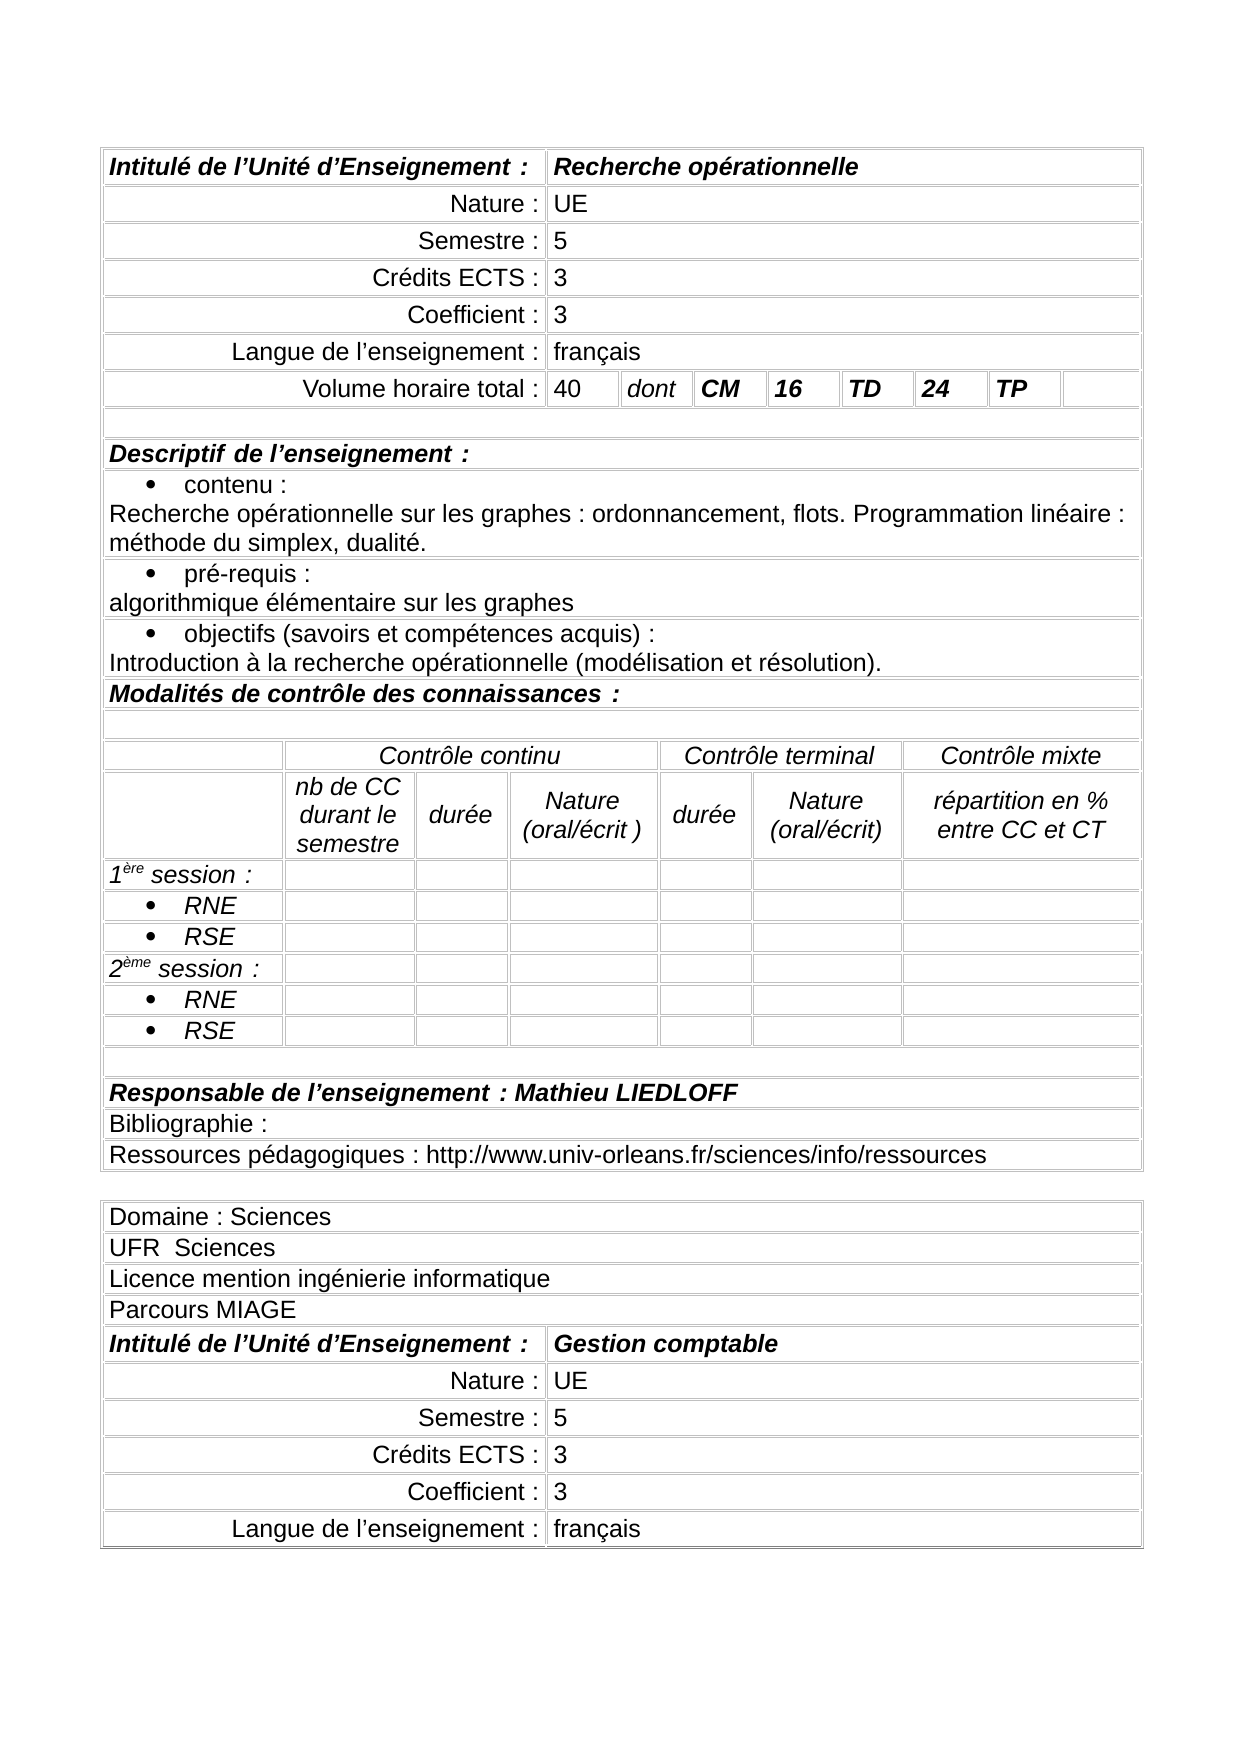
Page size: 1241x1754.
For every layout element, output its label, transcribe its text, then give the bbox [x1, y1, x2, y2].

table_cell TP [990, 372, 1060, 406]
table_cell [902, 858, 1142, 889]
table_cell Semestre : [102, 1398, 546, 1435]
table_cell Volume horaire total : [102, 369, 546, 406]
table_cell 2ème session : [102, 951, 283, 982]
table_cell Coefficient : [102, 1472, 546, 1509]
table_cell français [546, 1509, 1142, 1546]
table_cell [511, 955, 657, 982]
table_cell [754, 955, 901, 982]
table_cell [102, 707, 1142, 738]
table_cell Descriptif de l’enseignement : [102, 437, 1142, 468]
table_cell Intitulé de l’Unité d’Enseignement : [102, 1324, 546, 1361]
table_cell [102, 1045, 1142, 1076]
table_cell RNE [102, 889, 283, 920]
table_cell Gestion comptable [546, 1324, 1142, 1361]
table_cell [511, 892, 657, 920]
table_cell Contrôle continu [286, 742, 657, 769]
table_cell [286, 1017, 414, 1044]
table_cell [902, 951, 1142, 982]
table_cell Parcours MIAGE [102, 1293, 1142, 1324]
table_cell [511, 1017, 657, 1044]
table_cell [661, 986, 751, 1013]
table_cell RSE [102, 1014, 282, 1044]
table_cell 1ère session : [102, 858, 283, 889]
table_cell [286, 924, 414, 951]
table_cell [511, 861, 657, 889]
table_cell français [546, 332, 1142, 369]
table_cell Contrôle mixte [902, 738, 1142, 769]
table_cell CM [695, 372, 766, 406]
table_cell Semestre : [102, 221, 546, 258]
table_cell 24 [916, 372, 987, 406]
table_cell [754, 986, 901, 1013]
table_cell [286, 986, 414, 1013]
table_cell [417, 861, 507, 889]
table_cell [754, 1017, 901, 1044]
table_cell pré-requis : algorithmique élémentaire sur les graphes [102, 556, 1142, 616]
table_cell [417, 892, 507, 920]
table_cell [417, 924, 507, 951]
table_cell Nature (oral/écrit ) [511, 773, 657, 858]
table_cell [511, 924, 657, 951]
table_cell [102, 406, 1142, 437]
table_cell durée [417, 773, 507, 858]
table_cell Licence mention ingénierie informatique [102, 1262, 1142, 1293]
table_cell Coefficient : [102, 295, 546, 332]
table_cell [286, 861, 414, 889]
table_cell [902, 920, 1142, 951]
table_cell Crédits ECTS : [102, 258, 546, 295]
table_cell [661, 924, 751, 951]
table_cell [417, 955, 507, 982]
table_cell [754, 861, 901, 889]
table_cell [286, 955, 414, 982]
table_cell 3 [546, 295, 1142, 332]
table_cell Bibliographie : [102, 1107, 1142, 1138]
table_cell [754, 892, 901, 920]
table_cell RSE [102, 920, 283, 951]
table_cell 5 [546, 221, 1142, 258]
table_cell [661, 861, 751, 889]
table_cell RNE [102, 982, 283, 1013]
table_cell Nature (oral/écrit) [754, 773, 901, 858]
table_cell répartition en % entre CC et CT [902, 769, 1142, 858]
table_cell [102, 769, 283, 858]
table_cell [286, 892, 414, 920]
table_cell [754, 924, 901, 951]
table_cell UFR Sciences [102, 1231, 1142, 1262]
table_cell [511, 986, 657, 1013]
table_cell 3 [546, 1472, 1142, 1509]
table_cell nb de CC durant le semestre [286, 773, 414, 858]
table_cell 40 [548, 372, 618, 406]
table_cell Langue de l’enseignement : [102, 1509, 546, 1546]
table_cell [417, 1017, 507, 1044]
table_cell [661, 892, 751, 920]
table_cell [417, 986, 507, 1013]
table_cell [661, 955, 751, 982]
table_cell 16 [769, 372, 839, 406]
table_cell Nature : [102, 1361, 546, 1398]
table_cell Crédits ECTS : [102, 1435, 546, 1472]
table_cell 3 [546, 1435, 1142, 1472]
table_cell Responsable de l’enseignement : Mathieu LIEDLOFF [102, 1076, 1142, 1107]
table_cell Recherche opérationnelle [546, 148, 1142, 184]
table_cell Intitulé de l’Unité d’Enseignement : [102, 148, 546, 184]
table_cell [661, 1017, 751, 1044]
table_cell objectifs (savoirs et compétences acquis) : Introduction à la recherche opérationnelle (modélisation et résolution). [102, 616, 1142, 676]
table_cell durée [661, 773, 751, 858]
table_cell 5 [546, 1398, 1142, 1435]
table_cell Contrôle terminal [661, 742, 901, 769]
table_cell Ressources pédagogiques : http://www.univ-orleans.fr/sciences/info/ressources [102, 1138, 1142, 1169]
table_cell [902, 889, 1142, 920]
table_cell Langue de l’enseignement : [102, 332, 546, 369]
table_cell 3 [546, 258, 1142, 295]
table_cell Nature : [102, 184, 546, 221]
table_cell [1062, 369, 1142, 406]
table_cell contenu : Recherche opérationnelle sur les graphes : ordonnancement, flots. Programmation linéaire : méthode du simplex, dualité. [102, 468, 1142, 556]
table_header Domaine : Sciences [104, 1203, 1141, 1231]
table_cell Modalités de contrôle des connaissances : [102, 676, 1142, 707]
table_cell UE [546, 184, 1142, 221]
table_cell [902, 982, 1142, 1013]
table_cell [904, 1014, 1142, 1044]
table_cell [102, 738, 283, 769]
table_cell dont [622, 372, 692, 406]
table_cell TD [843, 372, 913, 406]
table_cell UE [546, 1361, 1142, 1398]
